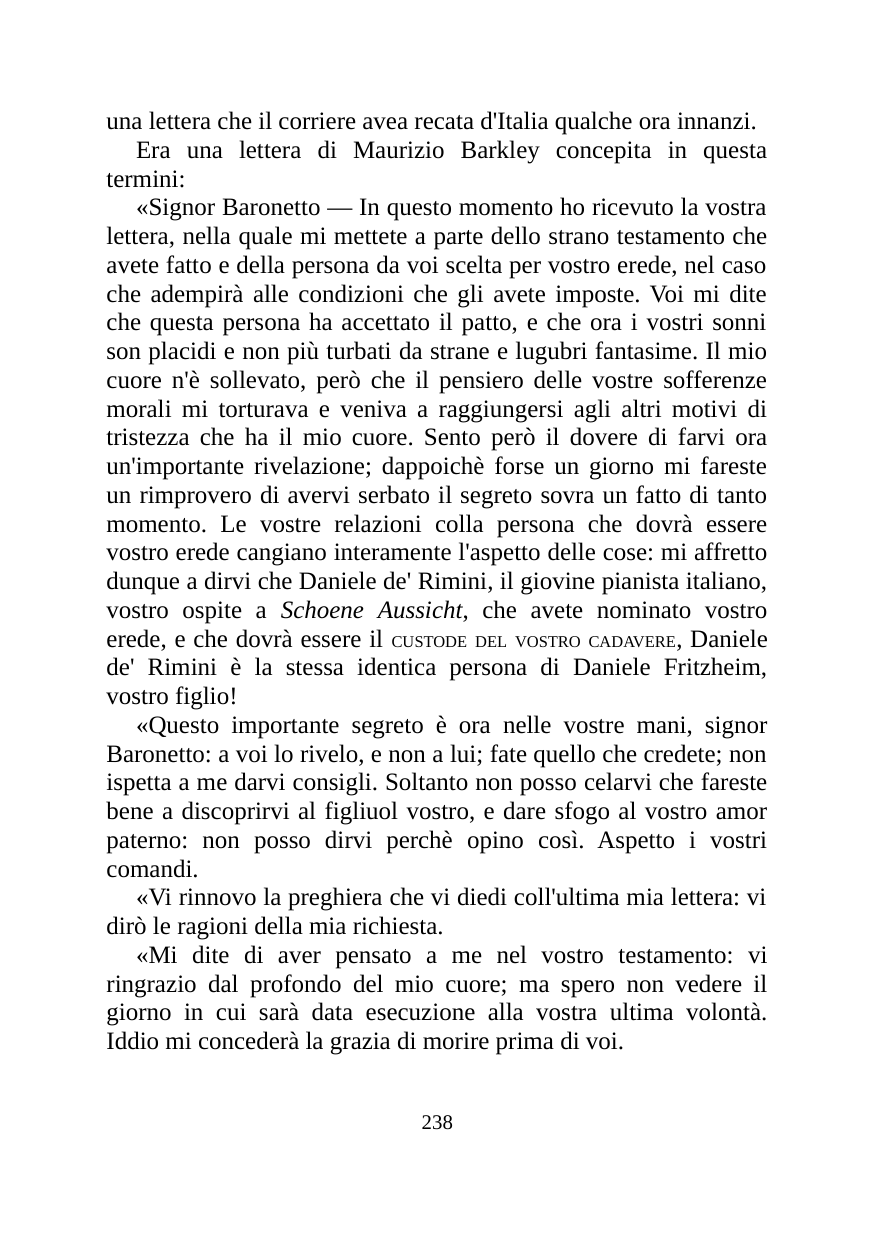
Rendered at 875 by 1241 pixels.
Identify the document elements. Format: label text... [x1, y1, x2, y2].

text «Vi rinnovo la preghiera che vi diedi coll'ultima mia lettera: vi dirò le ragioni della mia richiesta. [106, 882, 768, 940]
text «Questo importante segreto è ora nelle vostre mani, signor Baronetto: a voi lo rivelo, e non a lui; fate quello che credete; non ispetta a me darvi consigli. Soltanto non posso celarvi che fareste bene a discoprirvi al figliuol vostro, e dare sfogo al vostro amor paterno: non posso dirvi perchè opino così. Aspetto i vostri comandi. [106, 710, 768, 882]
text «Mi dite di aver pensato a me nel vostro testamento: vi ringrazio dal profondo del mio cuore; ma spero non vedere il giorno in cui sarà data esecuzione alla vostra ultima volontà. Iddio mi concederà la grazia di morire prima di voi. [106, 940, 768, 1055]
text «Signor Baronetto — In questo momento ho ricevuto la vostra lettera, nella quale mi mettete a parte dello strano testamento che avete fatto e della persona da voi scelta per vostro erede, nel caso che adempirà alle condizioni che gli avete imposte. Voi mi dite che questa persona ha accettato il patto, e che ora i vostri sonni son placidi e non più turbati da strane e lugubri fantasime. Il mio cuore n'è sollevato, però che il pensiero delle vostre sofferenze morali mi torturava e veniva a raggiungersi agli altri motivi di tristezza che ha il mio cuore. Sento però il dovere di farvi ora un'importante rivelazione; dappoichè forse un giorno mi fareste un rimprovero di avervi serbato il segreto sovra un fatto di tanto momento. Le vostre relazioni colla persona che dovrà essere vostro erede cangiano interamente l'aspetto delle cose: mi affretto dunque a dirvi che Daniele de' Rimini, il giovine pianista italiano, vostro ospite a Schoene Aussicht, che avete nominato vostro erede, e che dovrà essere il custode del vostro cadavere, Daniele de' Rimini è la stessa identica persona di Daniele Fritzheim, vostro figlio! [106, 192, 768, 710]
text una lettera che il corriere avea recata d'Italia qualche ora innanzi. [106, 106, 768, 135]
text Era una lettera di Maurizio Barkley concepita in questa termini: [106, 135, 768, 192]
